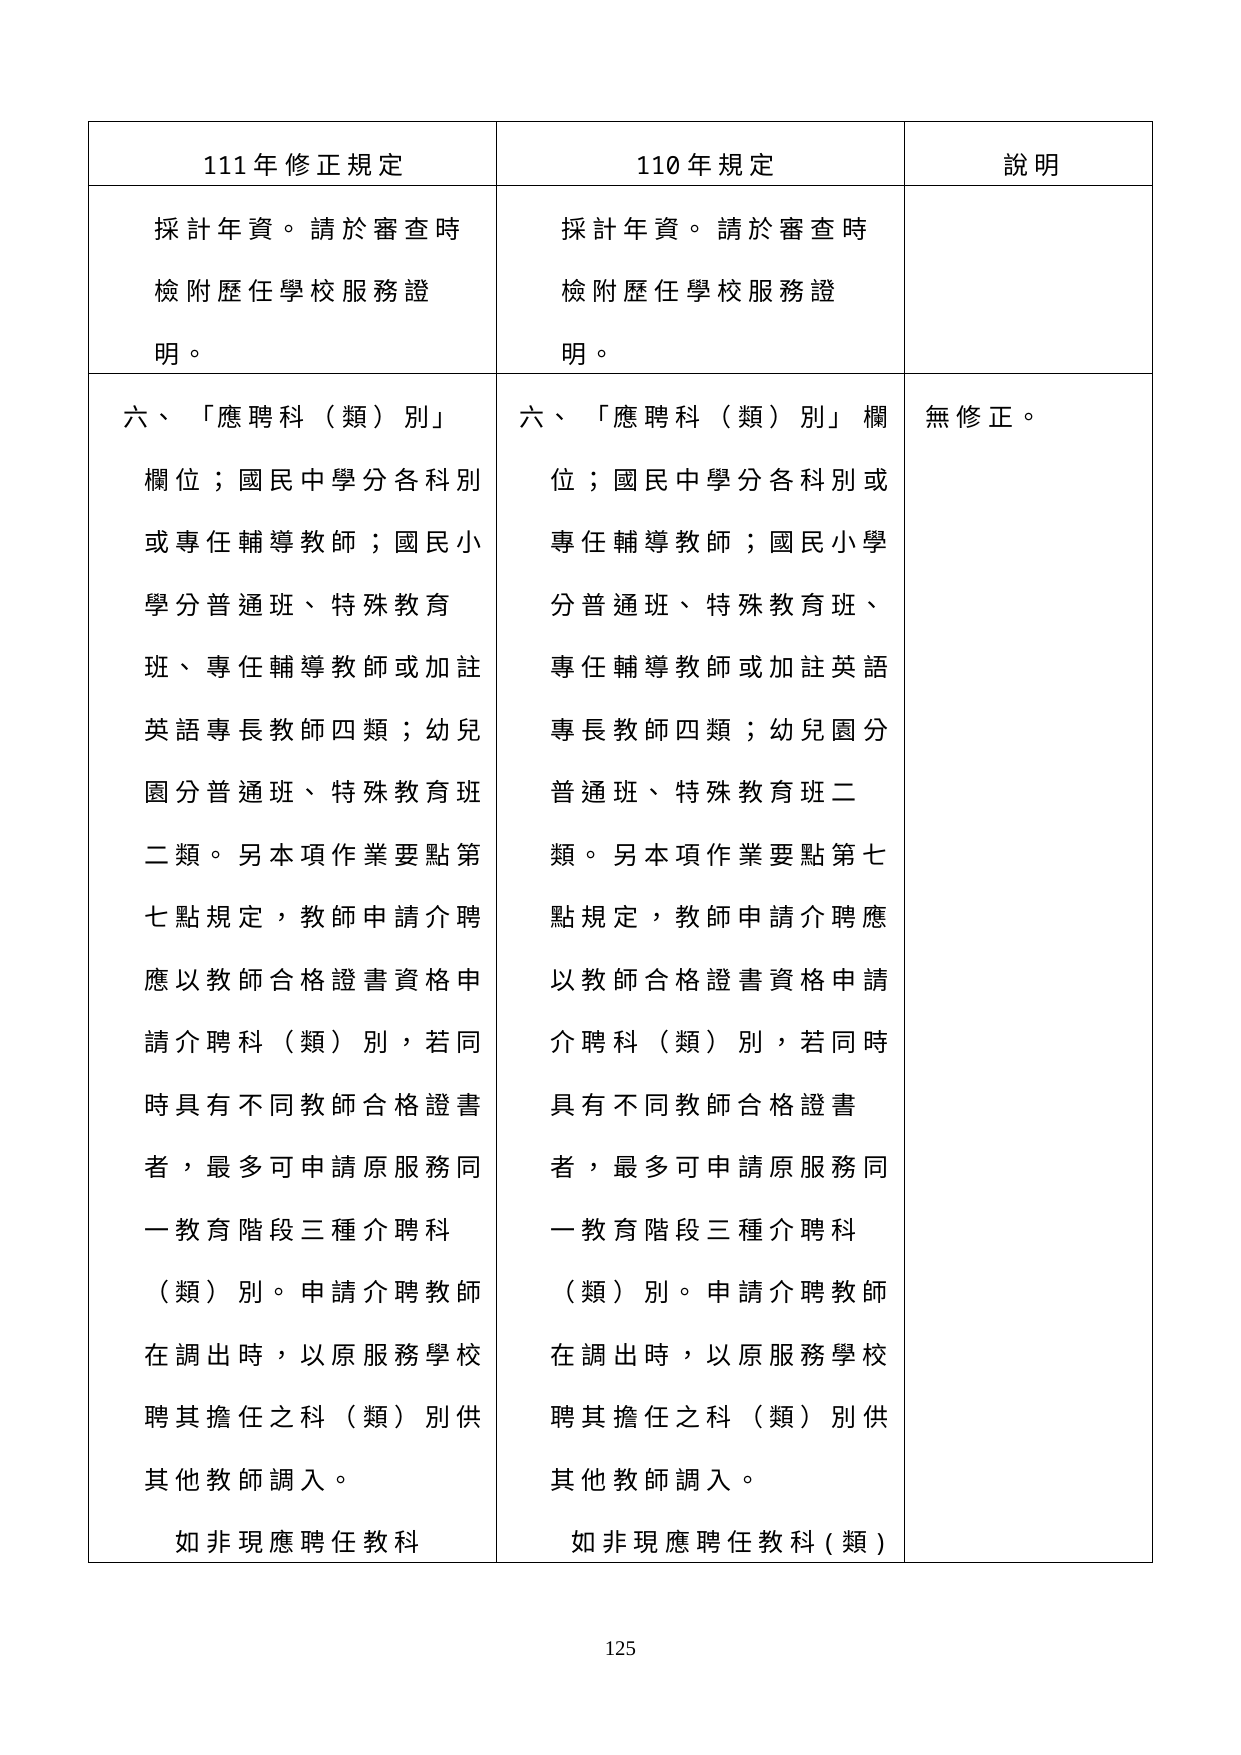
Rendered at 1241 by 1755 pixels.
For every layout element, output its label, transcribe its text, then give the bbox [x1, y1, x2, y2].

table_cell 六、「應聘科（類）別」欄位；國民中學分各科別或專任輔導教師；國民小學分普通班、特殊教育班、專任輔導教師或加註英語專長教師四類；幼兒園分普通班、特殊教育班二類。另本項作業要點第七點規定，教師申請介聘應以教師合格證書資格申請介聘科（類）別，若同時具有不同教師合格證書者，最多可申請原服務同一教育階段三種介聘科（類）別。申請介聘教師在調出時，以原服務學校聘其擔任之科（類）別供其他教師調入。 如非現應聘任教科(類) [497, 374, 904, 1562]
table_header 說明 [905, 122, 1152, 185]
table_header 110年規定 [497, 122, 904, 185]
table_cell [905, 186, 1152, 373]
table_cell 採計年資。請於審查時檢附歷任學校服務證明。 [89, 186, 496, 373]
table_cell 無修正。 [905, 374, 1152, 1562]
table_cell 採計年資。請於審查時檢附歷任學校服務證明。 [497, 186, 904, 373]
table_cell 六、「應聘科（類）別」欄位；國民中學分各科別或專任輔導教師；國民小學分普通班、特殊教育班、專任輔導教師或加註英語專長教師四類；幼兒園分普通班、特殊教育班二類。另本項作業要點第七點規定，教師申請介聘應以教師合格證書資格申請介聘科（類）別，若同時具有不同教師合格證書者，最多可申請原服務同一教育階段三種介聘科（類）別。申請介聘教師在調出時，以原服務學校聘其擔任之科（類）別供其他教師調入。 如非現應聘任教科 [89, 374, 496, 1562]
table_header 111年修正規定 [89, 122, 496, 185]
